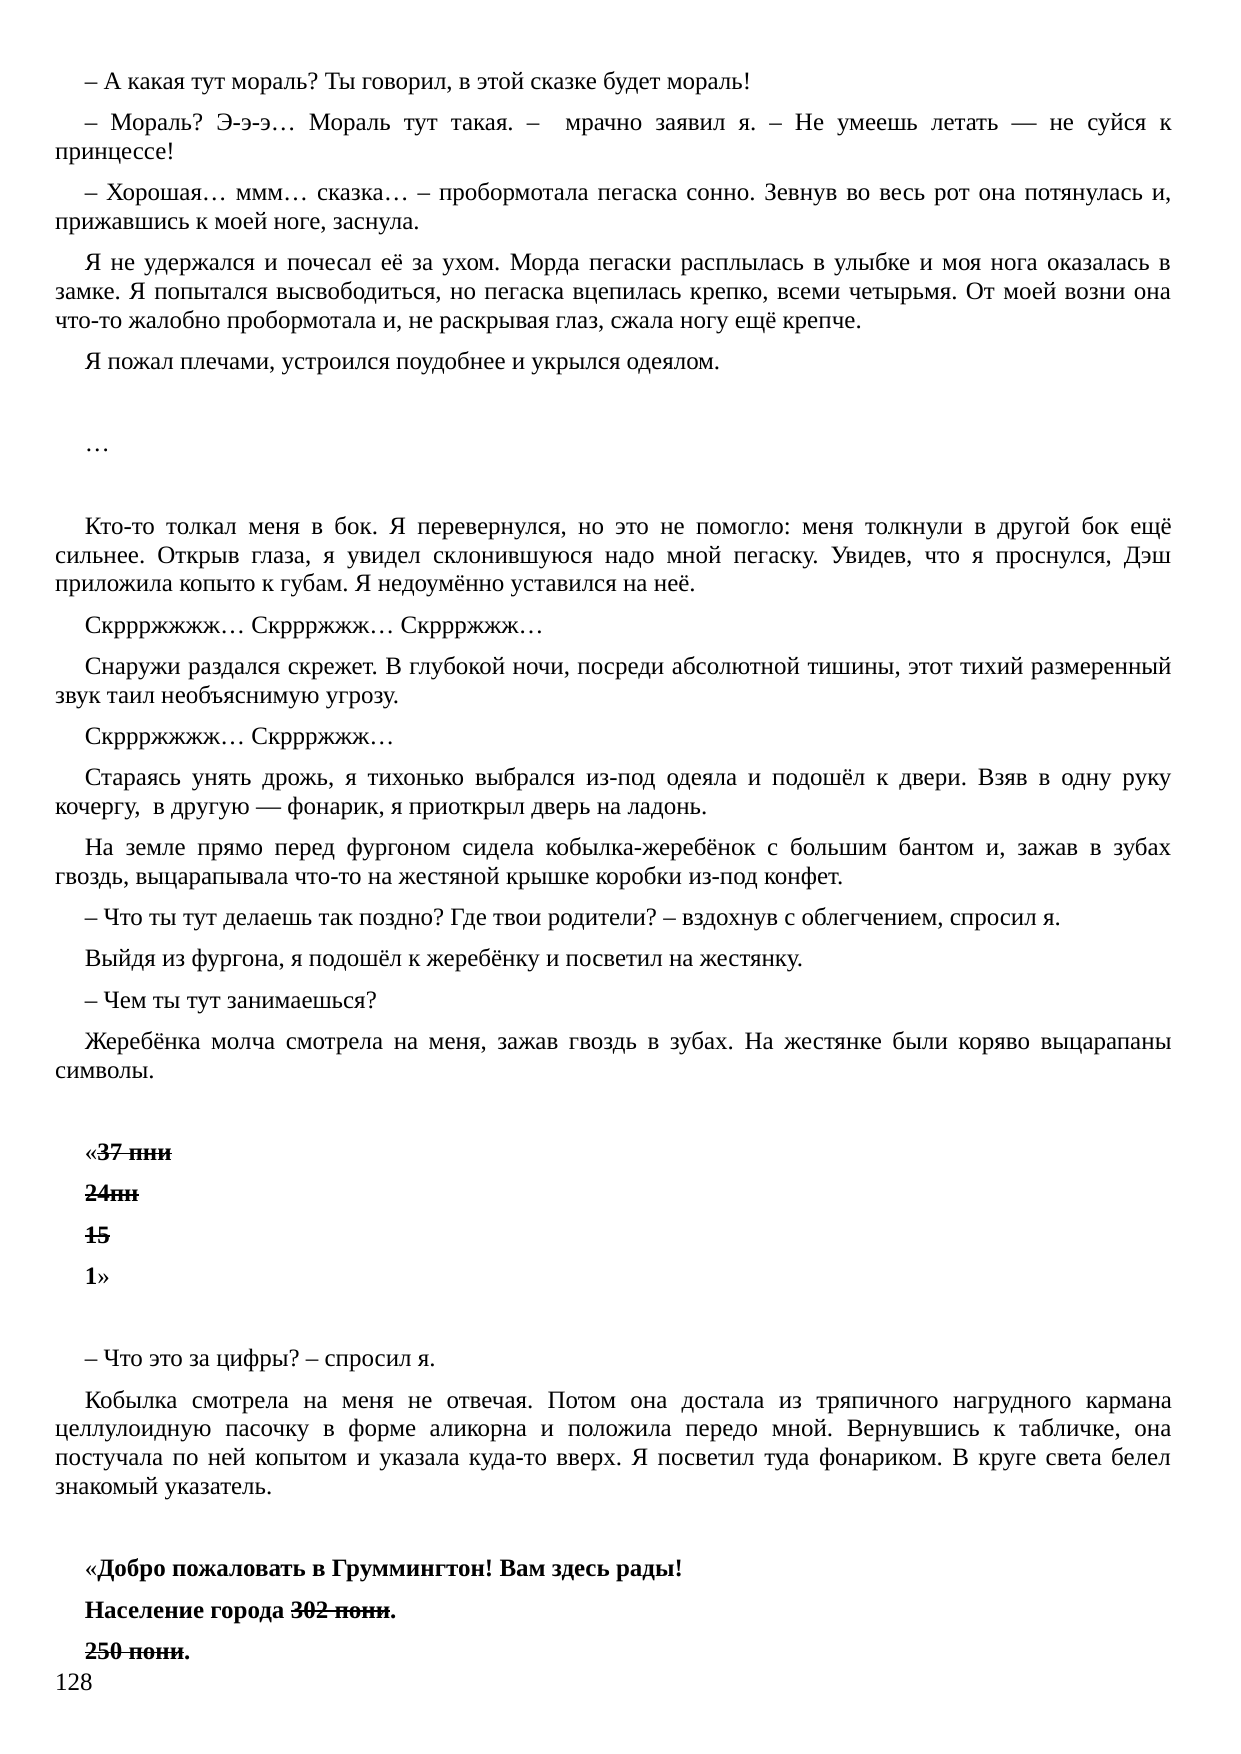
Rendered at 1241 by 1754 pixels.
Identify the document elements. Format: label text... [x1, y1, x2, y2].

text – Чем ты тут занимаешься? [55, 985, 1173, 1013]
text Выйдя из фургона, я подошёл к жеребёнку и посветил на жестянку. [55, 943, 1173, 972]
text – Что это за цифры? – спросил я. [55, 1343, 1173, 1372]
text Жеребёнка молча смотрела на меня, зажав гвоздь в зубах. На жестянке были коряво выцарапаны символы. [55, 1026, 1173, 1083]
text 15 [55, 1220, 1173, 1248]
text – Что ты тут делаешь так поздно? Где твои родители? – вздохнув с облегчением, спросил я. [55, 902, 1173, 931]
text Стараясь унять дрожь, я тихонько выбрался из-под одеяла и подошёл к двери. Взяв в одну руку кочергу, в другую — фонарик, я приоткрыл дверь на ладонь. [55, 762, 1173, 820]
text Население города 302 пони. [55, 1595, 1173, 1623]
text «Добро пожаловать в Груммингтон! Вам здесь рады! [55, 1553, 1173, 1582]
text Скррржжжж… Скррржжж… [55, 721, 1173, 750]
text Я не удержался и почесал её за ухом. Морда пегаски расплылась в улыбке и моя нога оказалась в замке. Я попытался высвободиться, но пегаска вцепилась крепко, всеми четырьмя. От моей возни она что-то жалобно пробормотала и, не раскрывая глаз, сжала ногу ещё крепче. [55, 247, 1173, 333]
text 250 пони. [55, 1636, 1173, 1665]
text – А какая тут мораль? Ты говорил, в этой сказке будет мораль! [55, 66, 1173, 95]
text – Хорошая… ммм… сказка… – пробормотала пегаска сонно. Зевнув во весь рот она потянулась и, прижавшись к моей ноге, заснула. [55, 177, 1173, 235]
text – Мораль? Э-э-э… Мораль тут такая. – мрачно заявил я. – Не умеешь летать — не суйся к принцессе! [55, 107, 1173, 165]
text «37 пни [55, 1137, 1173, 1166]
text Снаружи раздался скрежет. В глубокой ночи, посреди абсолютной тишины, этот тихий размеренный звук таил необъяснимую угрозу. [55, 651, 1173, 708]
text Скррржжжж… Скррржжж… Скррржжж… [55, 610, 1173, 638]
text Я пожал плечами, устроился поудобнее и укрылся одеялом. [55, 346, 1173, 375]
text … [55, 428, 1173, 457]
text Кобылка смотрела на меня не отвечая. Потом она достала из тряпичного нагрудного кармана целлулоидную пасочку в форме аликорна и положила передо мной. Вернувшись к табличке, она постучала по ней копытом и указала куда-то вверх. Я посветил туда фонариком. В круге света белел знакомый указатель. [55, 1385, 1173, 1500]
text 24пн [55, 1178, 1173, 1207]
text 1» [55, 1261, 1173, 1290]
text Кто-то толкал меня в бок. Я перевернулся, но это не помогло: меня толкнули в другой бок ещё сильнее. Открыв глаза, я увидел склонившуюся надо мной пегаску. Увидев, что я проснулся, Дэш приложила копыто к губам. Я недоумённо уставился на неё. [55, 511, 1173, 597]
text На земле прямо перед фургоном сидела кобылка-жеребёнок с большим бантом и, зажав в зубах гвоздь, выцарапывала что-то на жестяной крышке коробки из-под конфет. [55, 832, 1173, 890]
